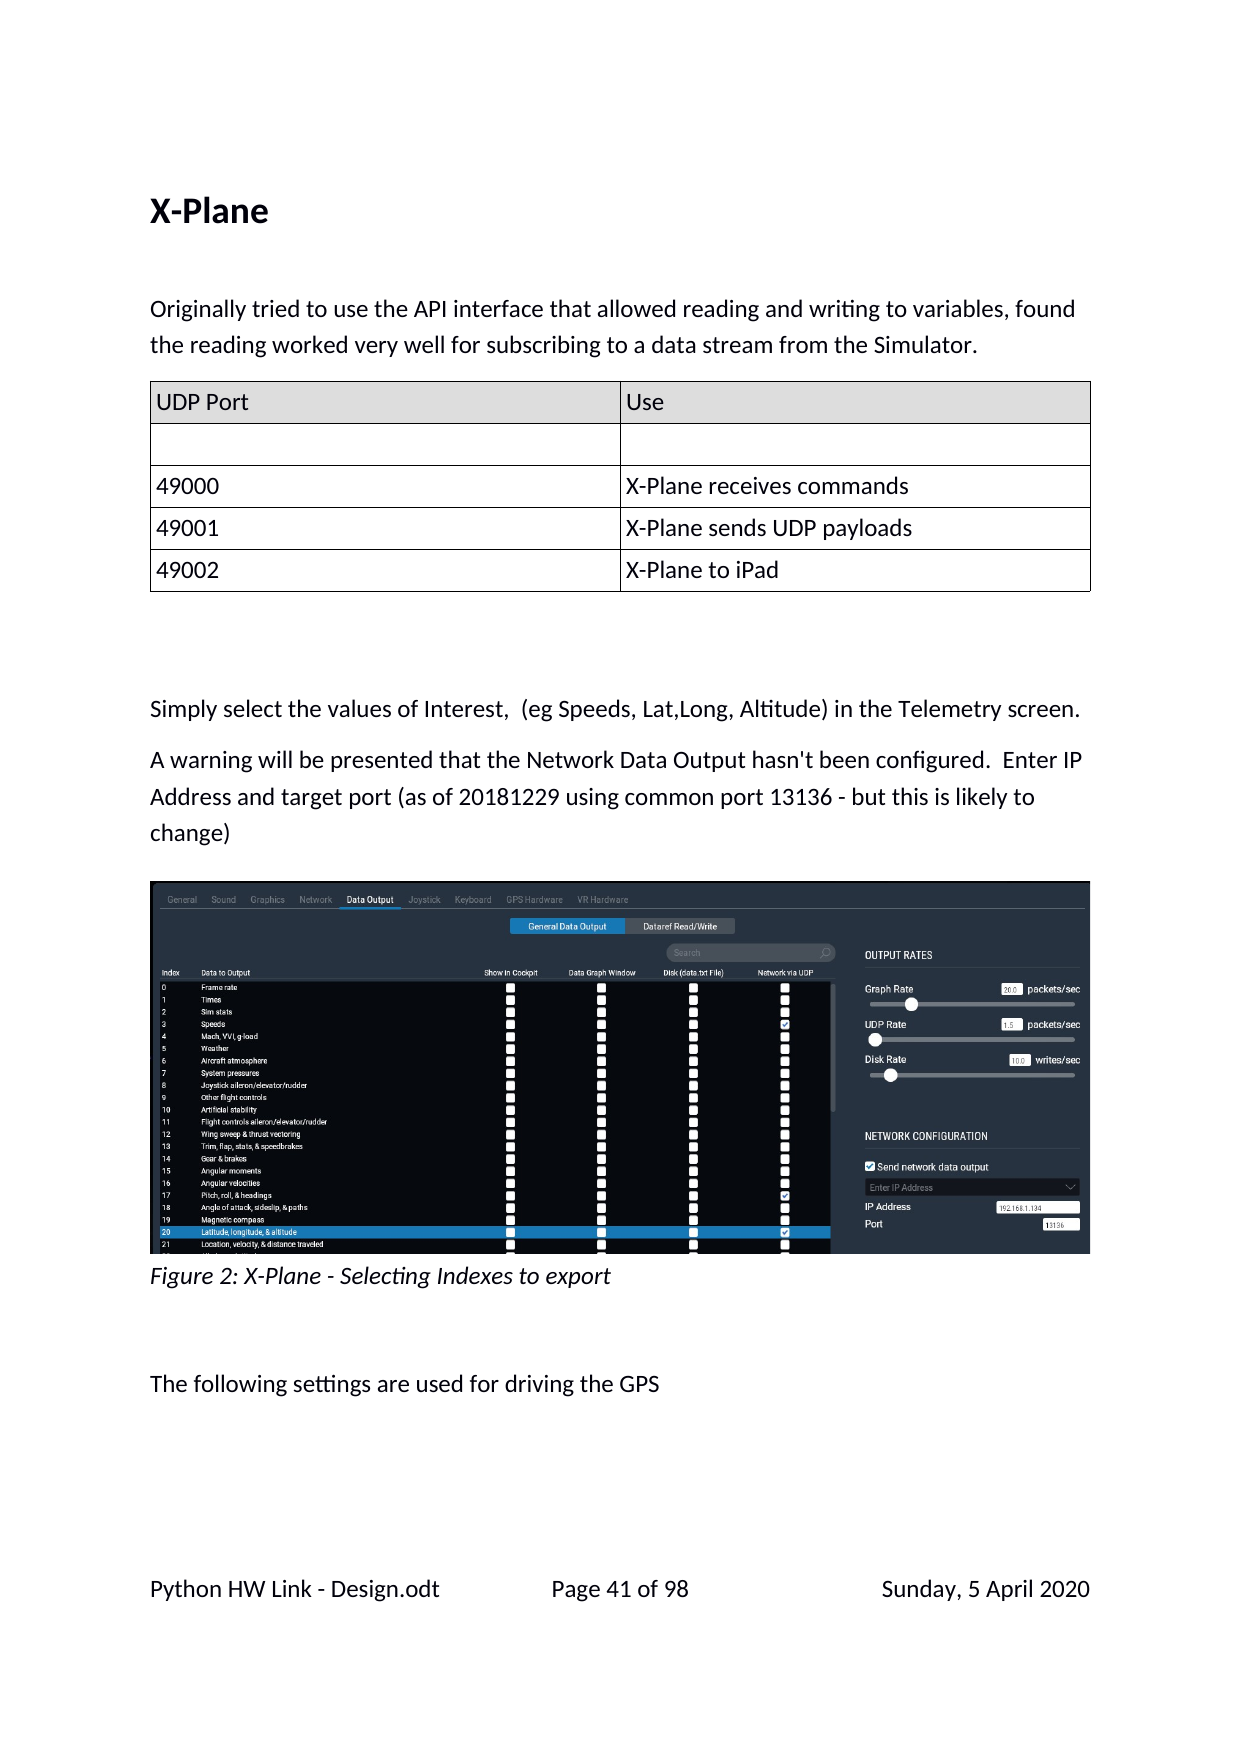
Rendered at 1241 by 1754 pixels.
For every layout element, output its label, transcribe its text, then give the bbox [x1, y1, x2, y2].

subtitle X-Plane [150, 187, 1090, 233]
table_cell [151, 424, 620, 465]
text A warning will be presented that the Network Data Output hasn't been configured. Enter IP Address and target port (as of 20181229 using common port 13136 - but this is likely to change) [150, 744, 1090, 848]
table_header Use [621, 382, 1090, 423]
text Originally tried to use the API interface that allowed reading and writing to variables, found the reading worked very well for subscribing to a data stream from the Simulator. [150, 293, 1090, 360]
table_cell 49001 [151, 508, 620, 549]
picture [150, 881, 1091, 1254]
text Simply select the values of Interest, (eg Speeds, Lat,Long, Altitude) in the Telemetry screen. [150, 693, 1090, 724]
table_header UDP Port [151, 382, 620, 423]
table_cell 49002 [151, 550, 620, 591]
table_cell X-Plane to iPad [621, 550, 1090, 591]
table_cell 49000 [151, 466, 620, 507]
table_cell X-Plane sends UDP payloads [621, 508, 1090, 549]
table_cell X-Plane receives commands [621, 466, 1090, 507]
text Figure 2: X-Plane - Selecting Indexes to export [150, 1254, 1090, 1291]
text The following settings are used for driving the GPS [150, 1369, 1090, 1399]
table_cell [621, 424, 1090, 465]
